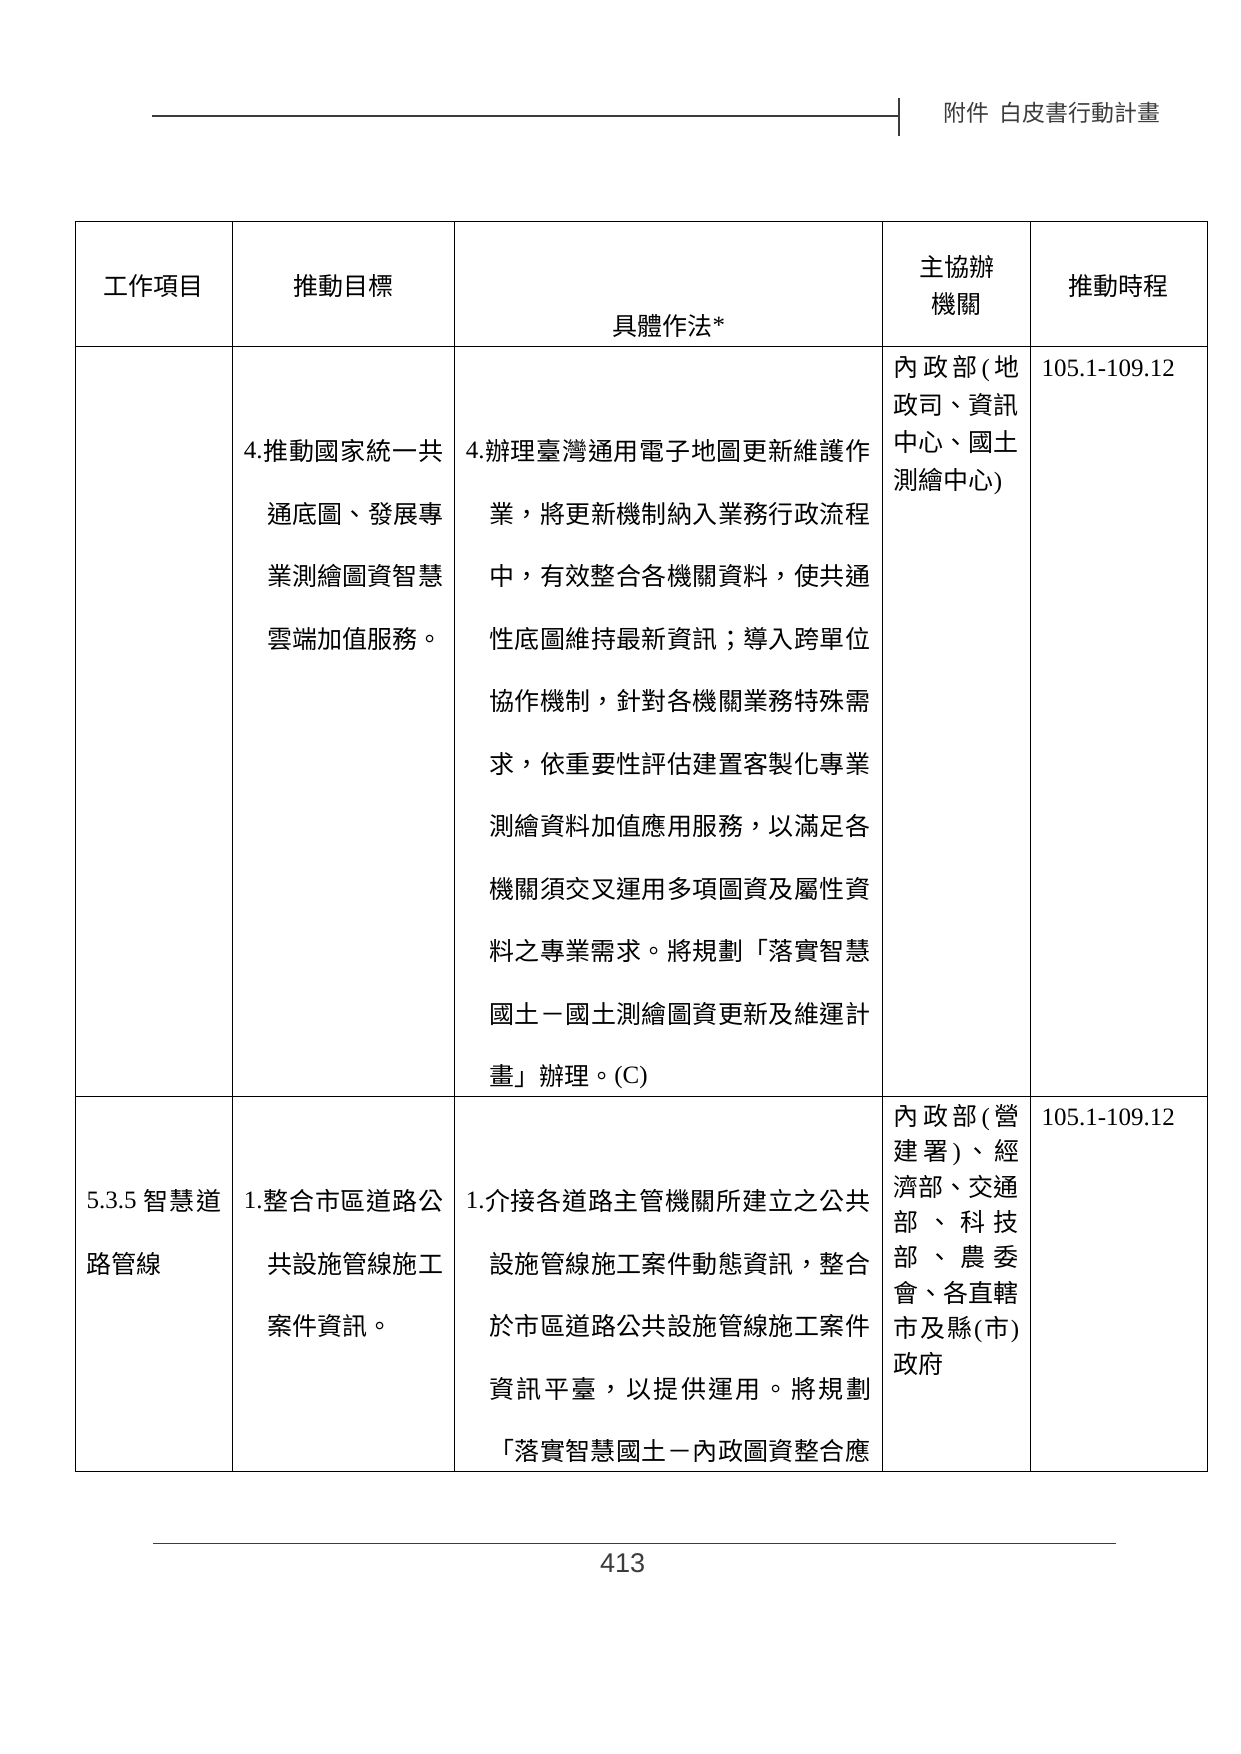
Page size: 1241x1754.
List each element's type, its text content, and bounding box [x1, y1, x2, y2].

table_header 推動時程 [1031, 222, 1207, 346]
table_cell 5.3.5智慧道路管線 [76, 1097, 232, 1471]
table_cell 內政部(營建署)、經濟部、交通部、科技部、農委會、各直轄市及縣(市)政府 [883, 1097, 1030, 1471]
table_header 工作項目 [76, 222, 232, 346]
table_cell 4.辦理臺灣通用電子地圖更新維護作業，將更新機制納入業務行政流程中，有效整合各機關資料，使共通性底圖維持最新資訊；導入跨單位協作機制，針對各機關業務特殊需求，依重要性評估建置客製化專業測繪資料加值應用服務，以滿足各機關須交叉運用多項圖資及屬性資料之專業需求。將規劃「落實智慧國土－國土測繪圖資更新及維運計畫」辦理。(C) [455, 347, 882, 1096]
table_header 主協辦 機關 [883, 222, 1030, 346]
table_cell 105.1-109.12 [1031, 347, 1207, 1096]
table_cell [76, 347, 232, 1096]
table_cell 105.1-109.12 [1031, 1097, 1207, 1471]
table_cell 1.介接各道路主管機關所建立之公共設施管線施工案件動態資訊，整合於市區道路公共設施管線施工案件資訊平臺，以提供運用。將規劃「落實智慧國土－內政圖資整合應 [455, 1097, 882, 1471]
table_cell 1.整合市區道路公共設施管線施工案件資訊。 [233, 1097, 454, 1471]
table_cell 4.推動國家統一共通底圖、發展專業測繪圖資智慧雲端加值服務。 [233, 347, 454, 1096]
table_cell 內政部(地政司、資訊中心、國土測繪中心) [883, 347, 1030, 1096]
table_header 推動目標 [233, 222, 454, 346]
table_header 具體作法* [455, 222, 882, 346]
